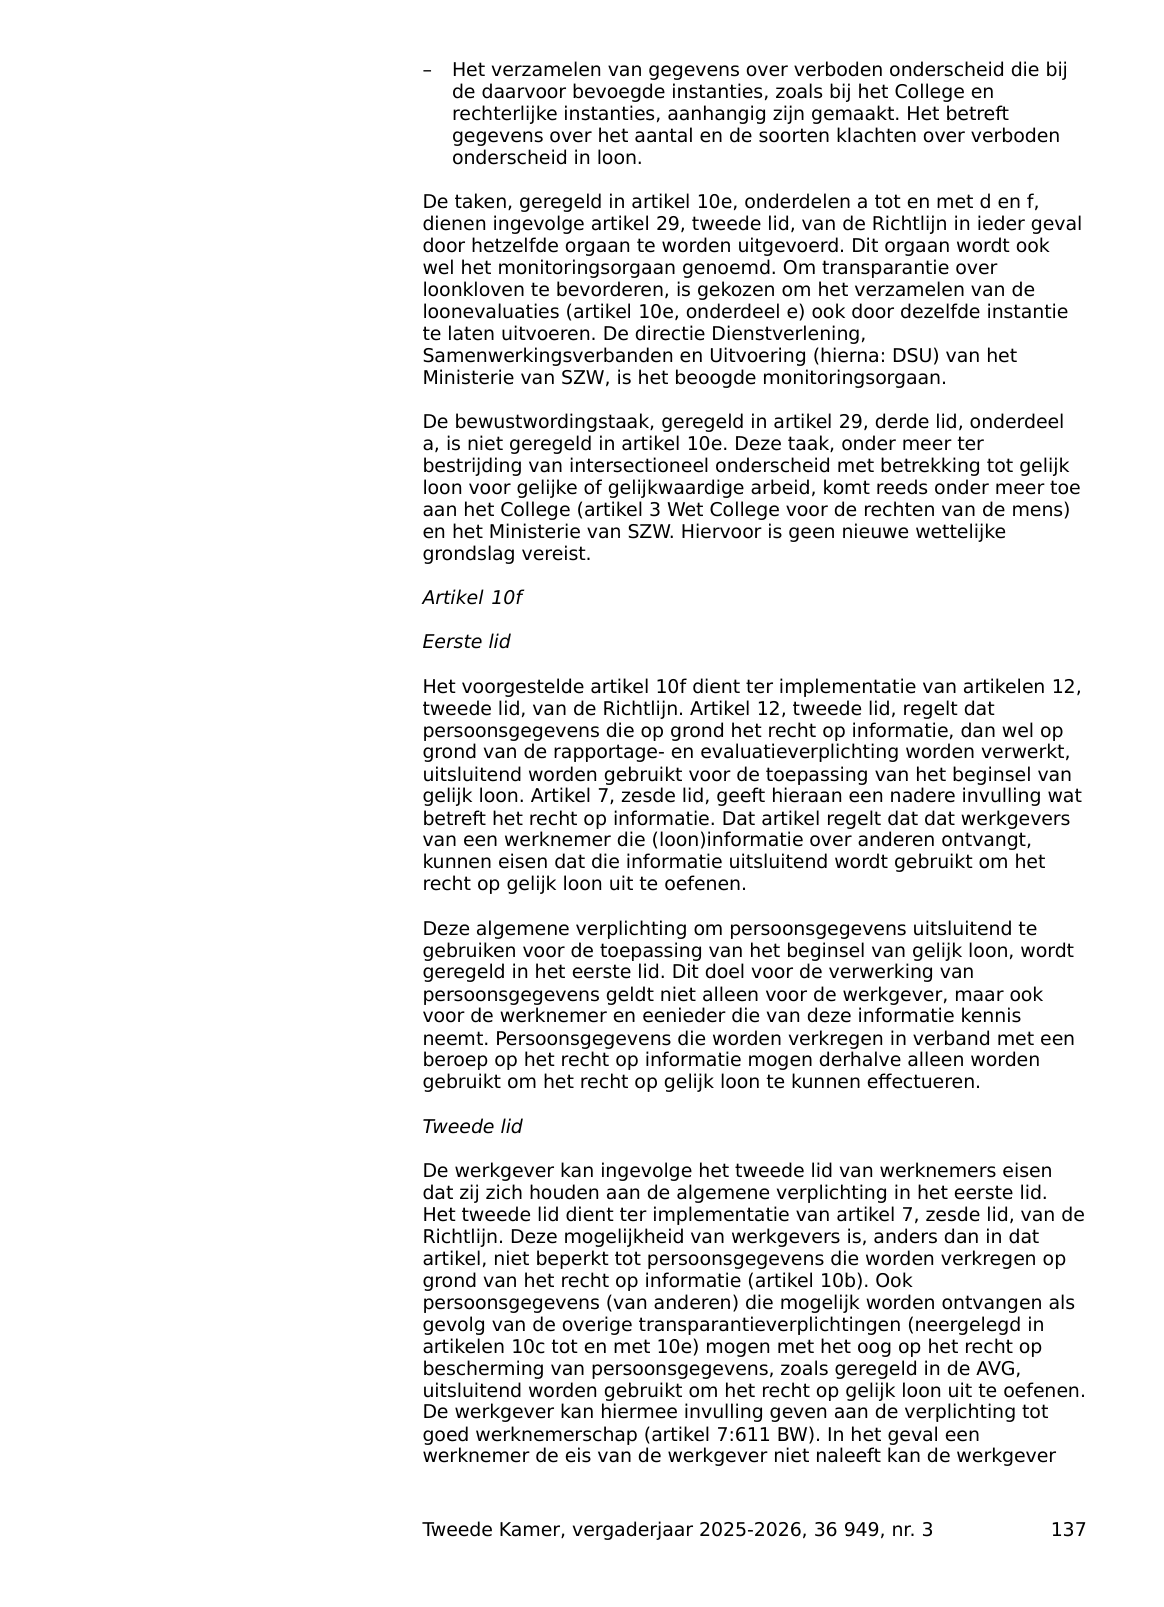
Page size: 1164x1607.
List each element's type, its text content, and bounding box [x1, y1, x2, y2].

subtitle Artikel 10f [422, 587, 1087, 609]
text De taken, geregeld in artikel 10e, onderdelen a tot en met d en f, dienen ingevolge artikel 29, tweede lid, van de Richtlijn in ieder geval door hetzelfde orgaan te worden uitgevoerd. Dit orgaan wordt ook wel het monitoringsorgaan genoemd. Om transparantie over loonkloven te bevorderen, is gekozen om het verzamelen van de loonevaluaties (artikel 10e, onderdeel e) ook door dezelfde instantie te laten uitvoeren. De directie Dienstverlening, Samenwerkingsverbanden en Uitvoering (hierna: DSU) van het Ministerie van SZW, is het beoogde monitoringsorgaan. [422, 191, 1087, 389]
text – Het verzamelen van gegevens over verboden onderscheid die bij de daarvoor bevoegde instanties, zoals bij het College en rechterlijke instanties, aanhangig zijn gemaakt. Het betreft gegevens over het aantal en de soorten klachten over verboden onderscheid in loon. [422, 59, 1087, 169]
subtitle Tweede lid [422, 1116, 1087, 1137]
text De werkgever kan ingevolge het tweede lid van werknemers eisen dat zij zich houden aan de algemene verplichting in het eerste lid. Het tweede lid dient ter implementatie van artikel 7, zesde lid, van de Richtlijn. Deze mogelijkheid van werkgevers is, anders dan in dat artikel, niet beperkt tot persoonsgegevens die worden verkregen op grond van het recht op informatie (artikel 10b). Ook persoonsgegevens (van anderen) die mogelijk worden ontvangen als gevolg van de overige transparantieverplichtingen (neergelegd in artikelen 10c tot en met 10e) mogen met het oog op het recht op bescherming van persoonsgegevens, zoals geregeld in de AVG, uitsluitend worden gebruikt om het recht op gelijk loon uit te oefenen. De werkgever kan hiermee invulling geven aan de verplichting tot goed werknemerschap (artikel 7:611 BW). In het geval een werknemer de eis van de werkgever niet naleeft kan de werkgever [422, 1160, 1087, 1467]
subtitle Eerste lid [422, 631, 1087, 653]
text De bewustwordingstaak, geregeld in artikel 29, derde lid, onderdeel a, is niet geregeld in artikel 10e. Deze taak, onder meer ter bestrijding van intersectioneel onderscheid met betrekking tot gelijk loon voor gelijke of gelijkwaardige arbeid, komt reeds onder meer toe aan het College (artikel 3 Wet College voor de rechten van de mens) en het Ministerie van SZW. Hiervoor is geen nieuwe wettelijke grondslag vereist. [422, 411, 1087, 565]
text Deze algemene verplichting om persoonsgegevens uitsluitend te gebruiken voor de toepassing van het beginsel van gelijk loon, wordt geregeld in het eerste lid. Dit doel voor de verwerking van persoonsgegevens geldt niet alleen voor de werkgever, maar ook voor de werknemer en eenieder die van deze informatie kennis neemt. Persoonsgegevens die worden verkregen in verband met een beroep op het recht op informatie mogen derhalve alleen worden gebruikt om het recht op gelijk loon te kunnen effectueren. [422, 917, 1087, 1093]
text Het voorgestelde artikel 10f dient ter implementatie van artikelen 12, tweede lid, van de Richtlijn. Artikel 12, tweede lid, regelt dat persoonsgegevens die op grond het recht op informatie, dan wel op grond van de rapportage- en evaluatieverplichting worden verwerkt, uitsluitend worden gebruikt voor de toepassing van het beginsel van gelijk loon. Artikel 7, zesde lid, geeft hieraan een nadere invulling wat betreft het recht op informatie. Dat artikel regelt dat dat werkgevers van een werknemer die (loon)informatie over anderen ontvangt, kunnen eisen dat die informatie uitsluitend wordt gebruikt om het recht op gelijk loon uit te oefenen. [422, 676, 1087, 895]
